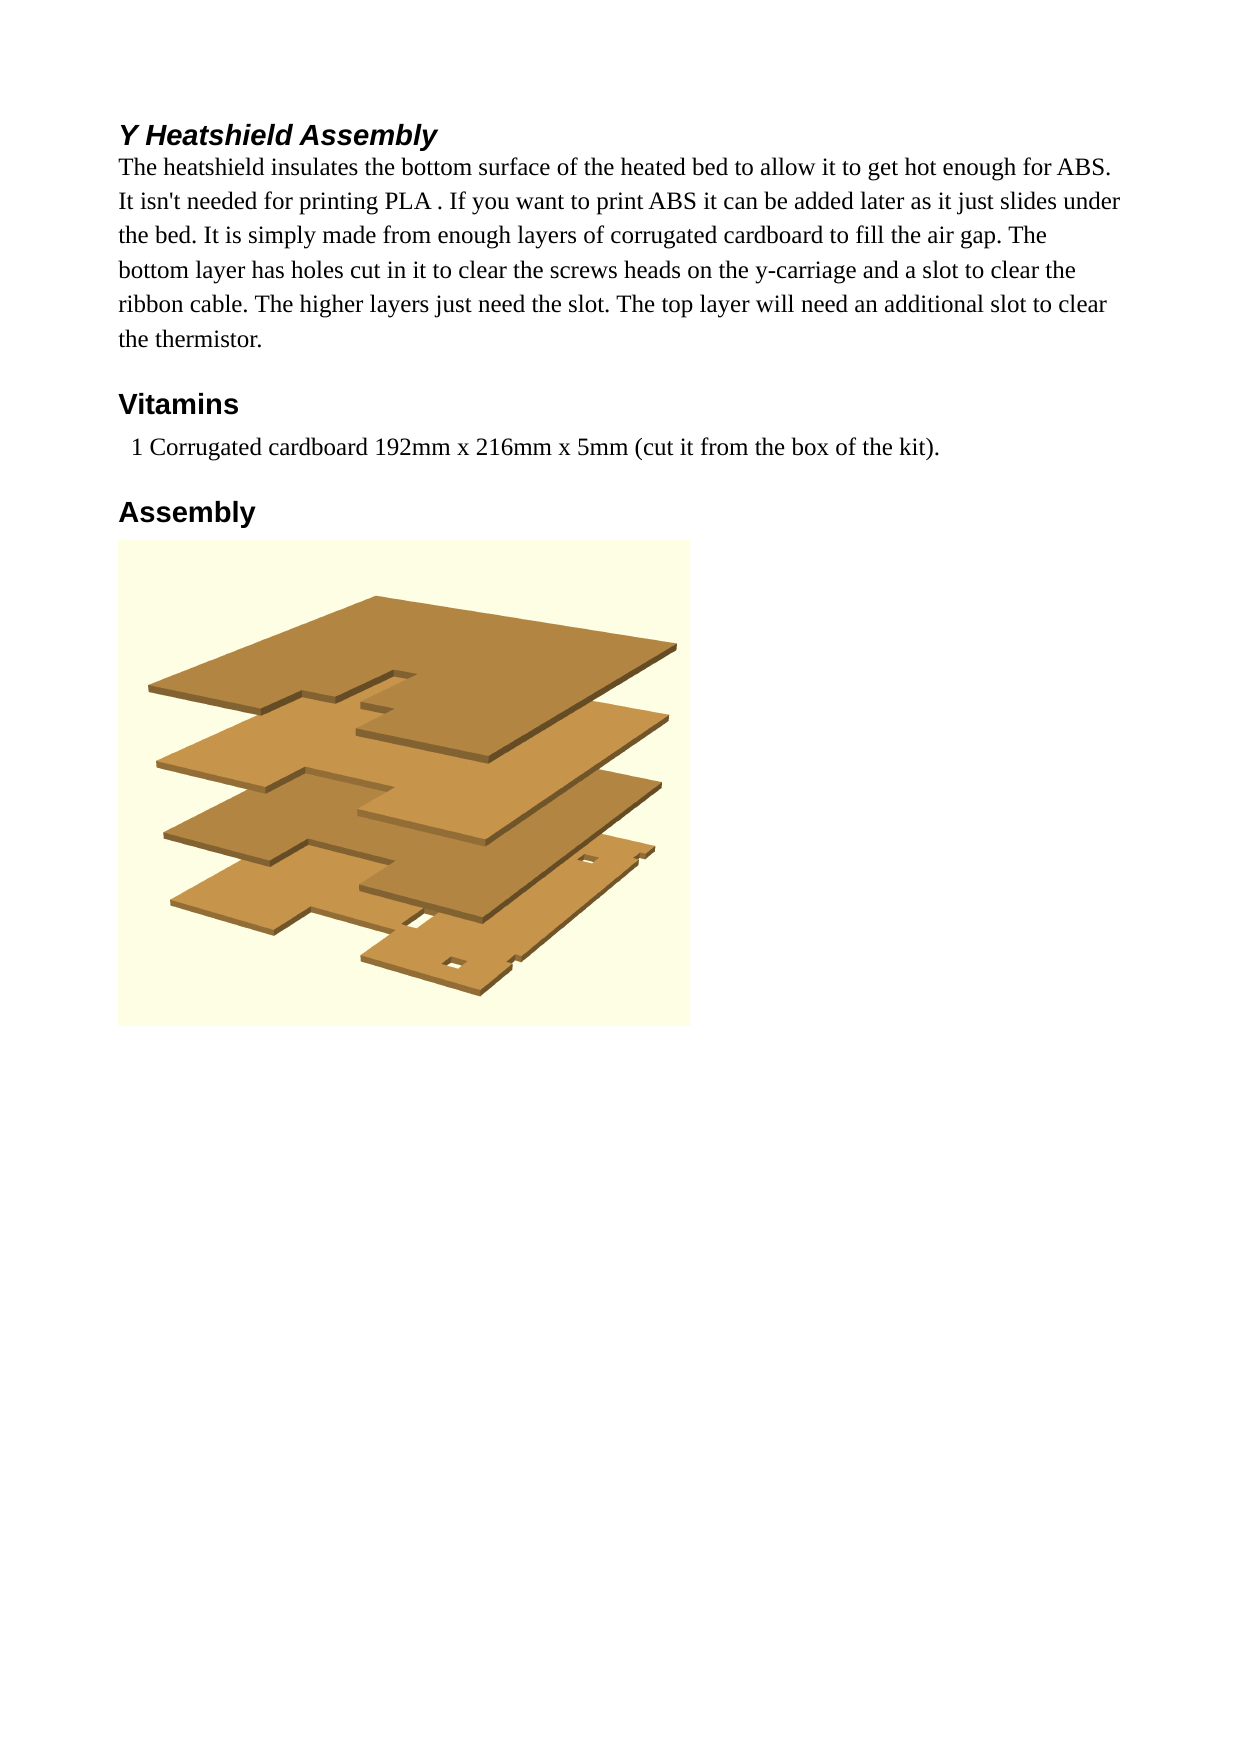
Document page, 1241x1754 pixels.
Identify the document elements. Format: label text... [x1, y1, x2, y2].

subtitle Y Heatshield Assembly [118, 118, 1122, 152]
text 1 Corrugated cardboard 192mm x 216mm x 5mm (cut it from the box of the kit). [118, 432, 1122, 461]
text The heatshield insulates the bottom surface of the heated bed to allow it to get hot enough for ABS. It isn't needed for printing PLA . If you want to print ABS it can be added later as it just slides under the bed. It is simply made from enough layers of corrugated cardboard to fill the air gap. The bottom layer has holes cut in it to clear the screws heads on the y-carriage and a slot to clear the ribbon cable. The higher layers just need the slot. The top layer will need an additional slot to clear the thermistor. [118, 152, 1122, 353]
subtitle Vitamins [118, 387, 1122, 420]
picture [118, 540, 691, 1026]
subtitle Assembly [118, 495, 1122, 528]
